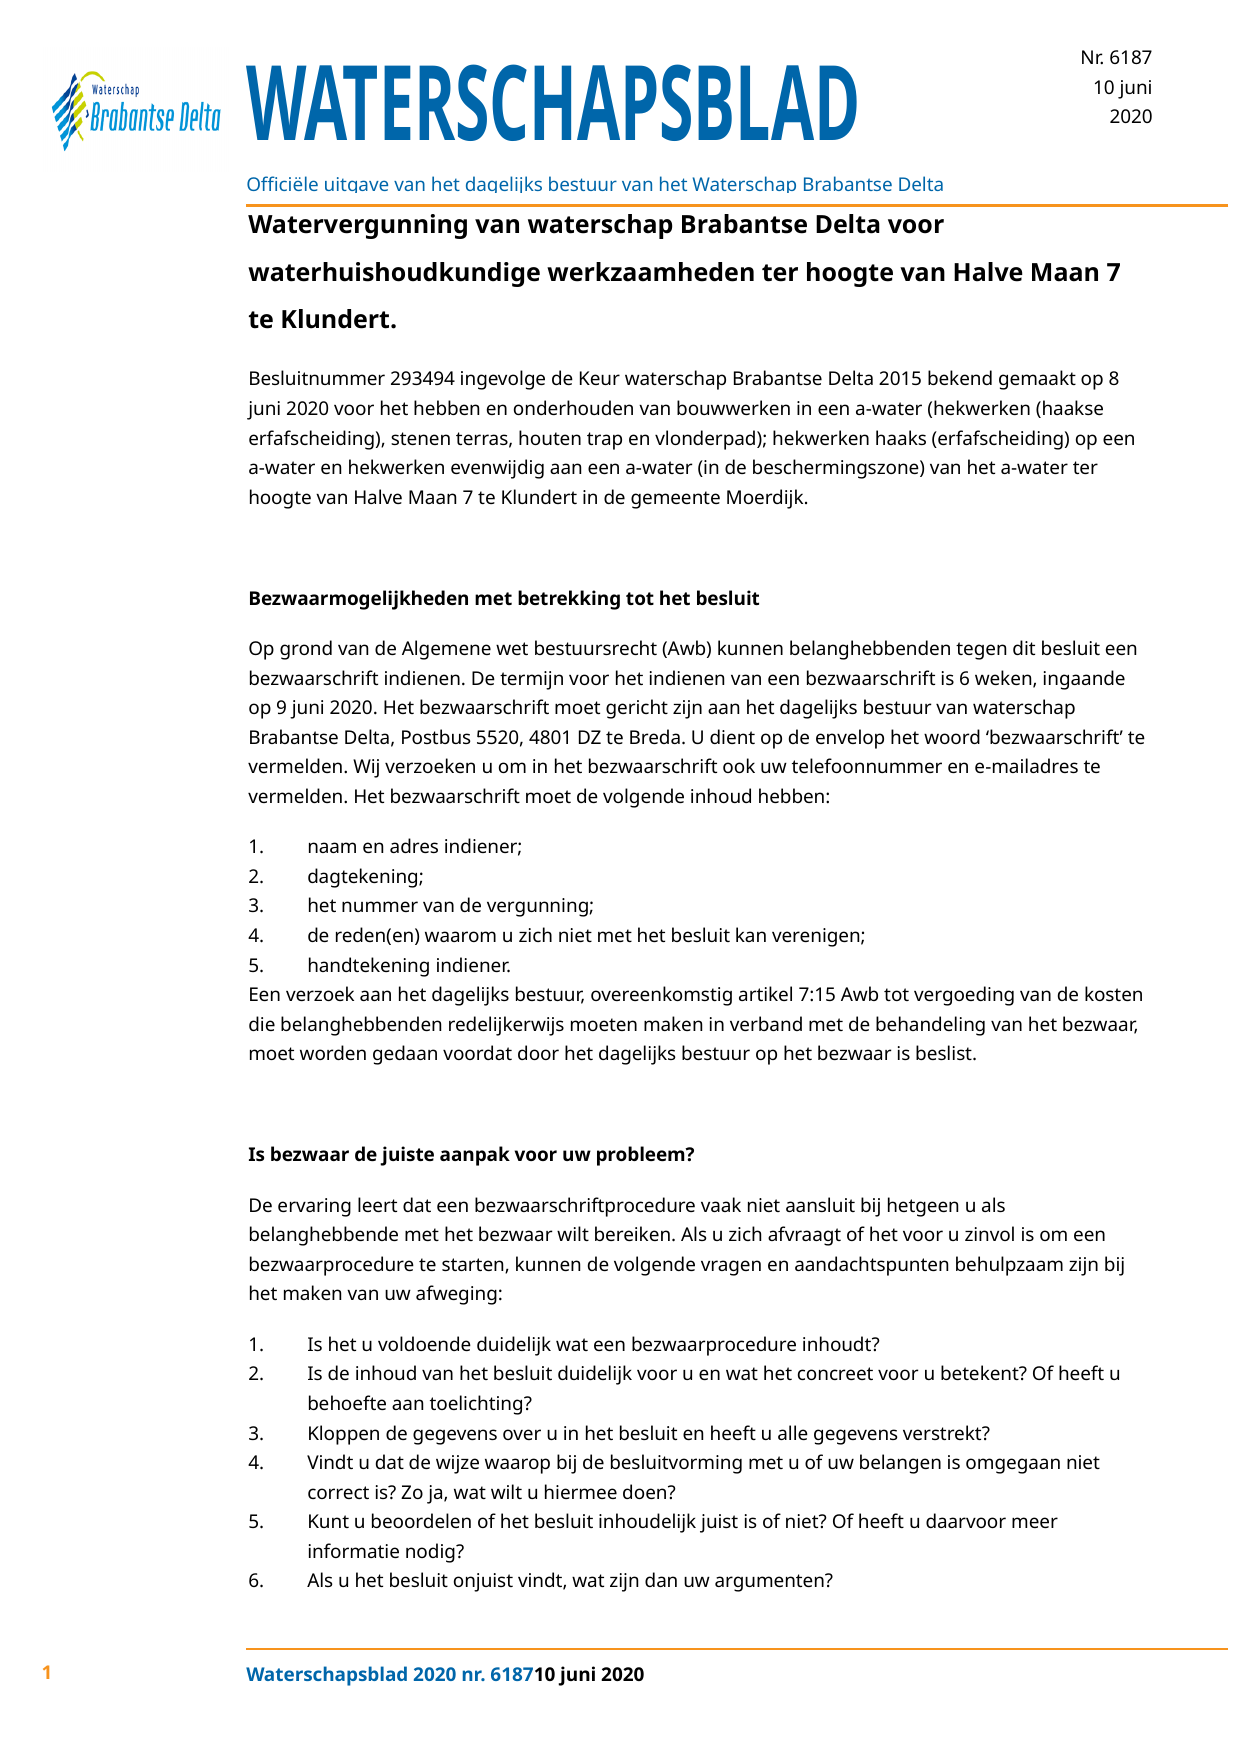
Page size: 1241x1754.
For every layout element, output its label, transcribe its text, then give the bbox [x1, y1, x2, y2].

text De ervaring leert dat een bezwaarschriftprocedure vaak niet aansluit bij hetgeen u als belanghebbende met het bezwaar wilt bereiken. Als u zich afvraagt of het voor u zinvol is om een bezwaarprocedure te starten, kunnen de volgende vragen en aandachtspunten behulpzaam zijn bij het maken van uw afweging: [248, 1192, 1152, 1306]
list het nummer van de vergunning; [248, 893, 1152, 918]
list Als u het besluit onjuist vindt, wat zijn dan uw argumenten? [248, 1568, 1152, 1593]
list naam en adres indiener; [248, 833, 1152, 859]
list Is de inhoud van het besluit duidelijk voor u en wat het concreet voor u betekent? Of heeft u behoefte aan toelichting? [248, 1361, 1152, 1416]
list Is het u voldoende duidelijk wat een bezwaarprocedure inhoudt? [248, 1331, 1152, 1357]
list Vindt u dat de wijze waarop bij de besluitvorming met u of uw belangen is omgegaan niet correct is? Zo ja, wat wilt u hiermee doen? [248, 1449, 1152, 1504]
list Kunt u beoordelen of het besluit inhoudelijk juist is of niet? Of heeft u daarvoor meer informatie nodig? [248, 1508, 1152, 1564]
text Besluitnummer 293494 ingevolge de Keur waterschap Brabantse Delta 2015 bekend gemaakt op 8 juni 2020 voor het hebben en onderhouden van bouwwerken in een a-water (hekwerken (haakse erfafscheiding), stenen terras, houten trap en vlonderpad); hekwerken haaks (erfafscheiding) op een a-water en hekwerken evenwijdig aan een a-water (in de beschermingszone) van het a-water ter hoogte van Halve Maan 7 te Klundert in de gemeente Moerdijk. [248, 366, 1152, 509]
list de reden(en) waarom u zich niet met het besluit kan verenigen; [248, 922, 1152, 948]
text Een verzoek aan het dagelijks bestuur, overeenkomstig artikel 7:15 Awb tot vergoeding van de kosten die belanghebbenden redelijkerwijs moeten maken in verband met de behandeling van het bezwaar, moet worden gedaan voordat door het dagelijks bestuur op het bezwaar is beslist. [248, 981, 1152, 1066]
picture [41, 47, 231, 172]
text Bezwaarmogelijkheden met betrekking tot het besluit [248, 585, 1152, 610]
list Kloppen de gegevens over u in het besluit en heeft u alle gegevens verstrekt? [248, 1420, 1152, 1445]
list dagtekening; [248, 863, 1152, 889]
list handtekening indiener. [248, 952, 1152, 977]
text Watervergunning van waterschap Brabantse Delta voor waterhuishoudkundige werkzaamheden ter hoogte van Halve Maan 7 te Klundert. [248, 207, 1152, 336]
text Op grond van de Algemene wet bestuursrecht (Awb) kunnen belanghebbenden tegen dit besluit een bezwaarschrift indienen. De termijn voor het indienen van een bezwaarschrift is 6 weken, ingaande op 9 juni 2020. Het bezwaarschrift moet gericht zijn aan het dagelijks bestuur van waterschap Brabantse Delta, Postbus 5520, 4801 DZ te Breda. U dient op de envelop het woord ‘bezwaarschrift’ te vermelden. Wij verzoeken u om in het bezwaarschrift ook uw telefoonnummer en e‑mailadres te vermelden. Het bezwaarschrift moet de volgende inhoud hebben: [248, 635, 1152, 809]
text Is bezwaar de juiste aanpak voor uw probleem? [248, 1141, 1152, 1167]
